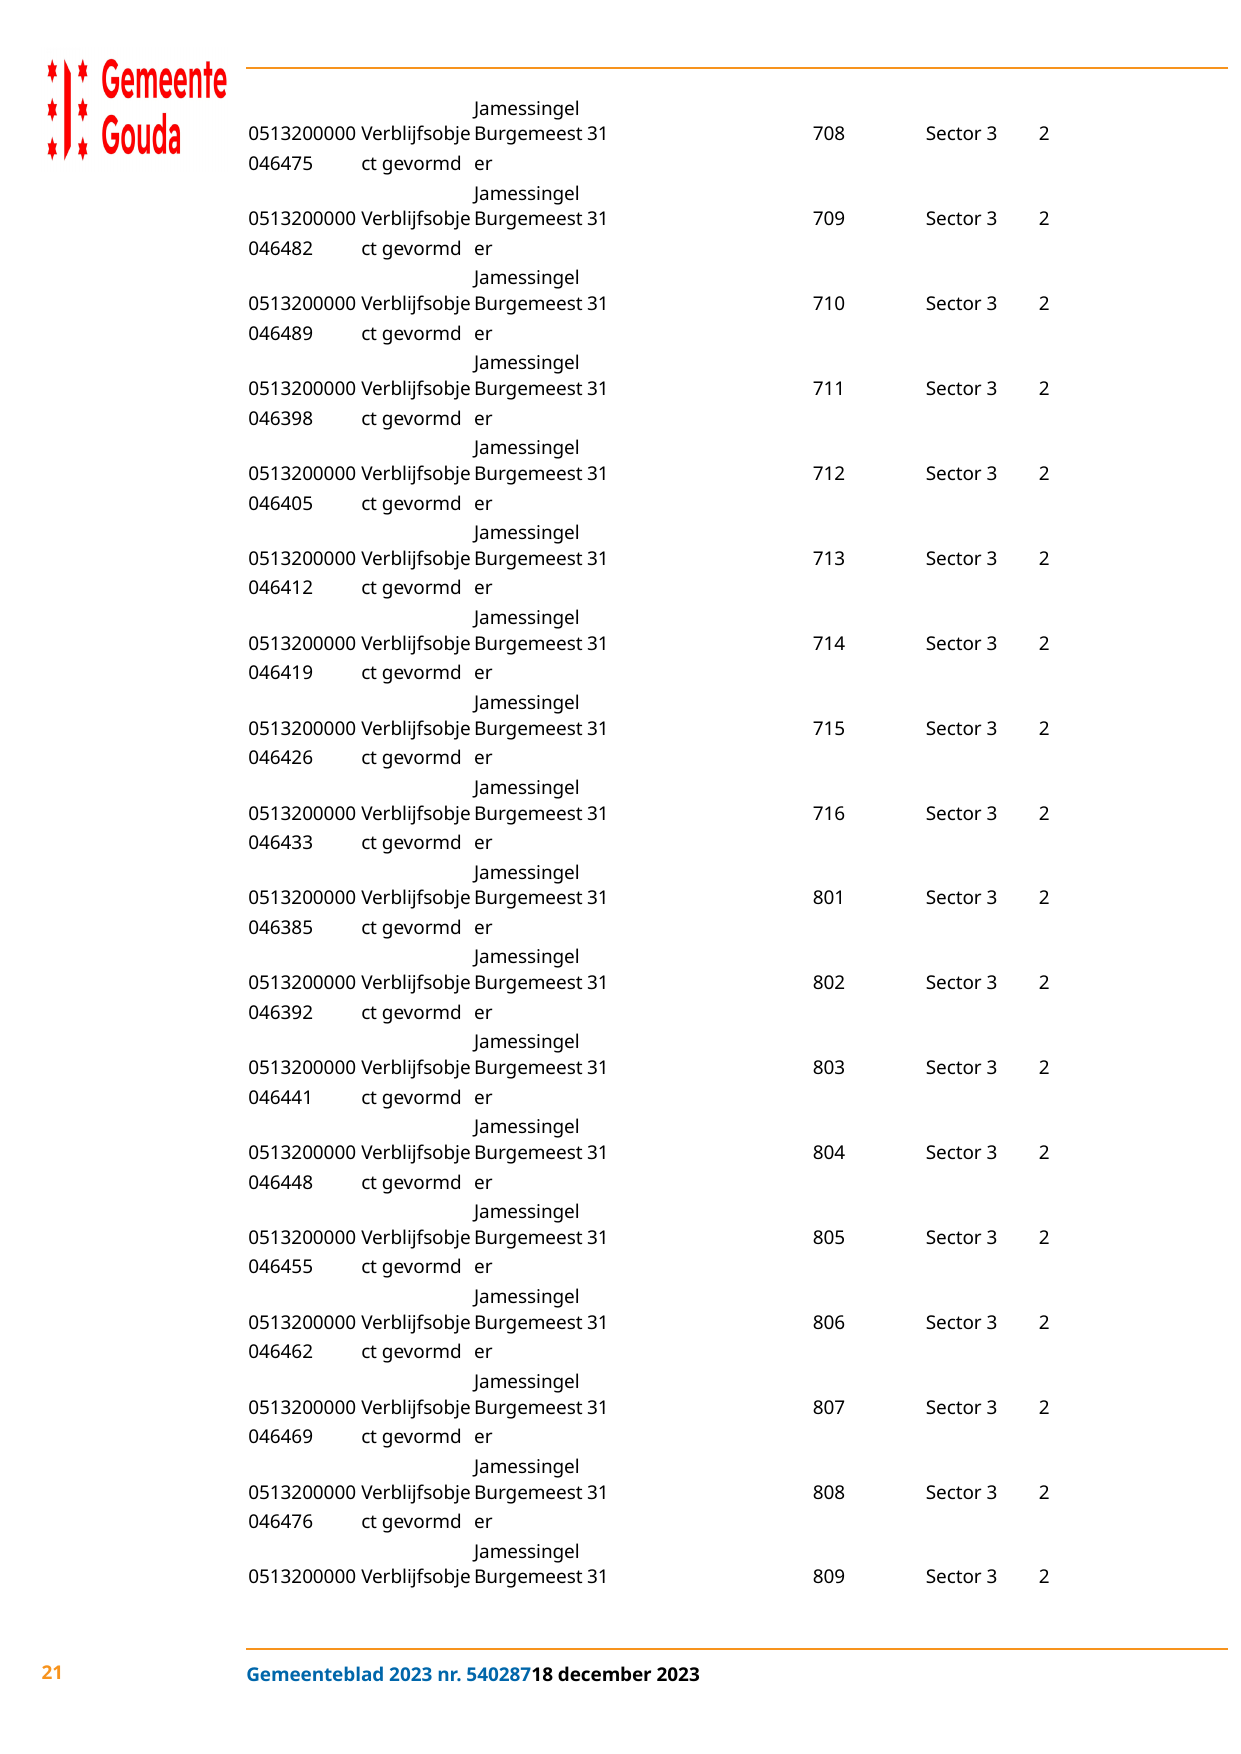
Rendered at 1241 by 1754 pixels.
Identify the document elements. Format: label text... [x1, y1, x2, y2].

table_cell 710 [813, 290, 926, 375]
table_cell [587, 95, 700, 121]
table_cell Verblijfsobject gevormd [361, 1479, 474, 1564]
table_cell Burgemeester Jamessingel [474, 1224, 587, 1309]
table_cell [700, 290, 813, 375]
table_cell 2 [1039, 1224, 1152, 1309]
table_cell Verblijfsobje [361, 1564, 474, 1589]
table_cell Sector 3 [926, 715, 1038, 800]
table_cell 0513200000046441 [248, 1054, 361, 1139]
table_cell Verblijfsobject gevormd [361, 545, 474, 630]
table_cell [1039, 95, 1152, 121]
table_cell Verblijfsobject gevormd [361, 290, 474, 375]
table_cell 31 [587, 1224, 700, 1309]
table_cell 2 [1039, 290, 1152, 375]
table_cell 31 [587, 1564, 700, 1589]
table_cell Verblijfsobject gevormd [361, 1224, 474, 1309]
table_cell 805 [813, 1224, 926, 1309]
table_cell 714 [813, 630, 926, 715]
table_cell 31 [587, 970, 700, 1054]
table_cell 0513200000046412 [248, 545, 361, 630]
table_cell Burgemeester Jamessingel [474, 1054, 587, 1139]
table_cell Verblijfsobject gevormd [361, 460, 474, 545]
table_cell 31 [587, 1394, 700, 1479]
table_cell Sector 3 [926, 885, 1038, 969]
table_cell 2 [1039, 1054, 1152, 1139]
table_cell 0513200000046433 [248, 800, 361, 884]
table_cell Sector 3 [926, 1479, 1038, 1564]
table_cell Burgemeester Jamessingel [474, 1139, 587, 1224]
table_cell 716 [813, 800, 926, 884]
table_cell Verblijfsobject gevormd [361, 715, 474, 800]
table_cell 31 [587, 885, 700, 969]
table_cell Burgemeester Jamessingel [474, 715, 587, 800]
table_cell Burgemeester Jamessingel [474, 375, 587, 460]
table_cell 2 [1039, 121, 1152, 205]
table_cell Sector 3 [926, 1394, 1038, 1479]
table_cell Verblijfsobject gevormd [361, 630, 474, 715]
table_cell 0513200000046469 [248, 1394, 361, 1479]
table_cell Burgemeester Jamessingel [474, 1479, 587, 1564]
table_cell 0513200000046426 [248, 715, 361, 800]
table_cell Verblijfsobject gevormd [361, 1139, 474, 1224]
table_cell Jamessingel [474, 95, 587, 121]
table_cell Sector 3 [926, 1309, 1038, 1394]
table_cell 802 [813, 970, 926, 1054]
table_cell 2 [1039, 630, 1152, 715]
table_cell [700, 1139, 813, 1224]
table_cell Burgemeester Jamessingel [474, 800, 587, 884]
table_cell 0513200000046385 [248, 885, 361, 969]
table_cell [700, 715, 813, 800]
table_cell 806 [813, 1309, 926, 1394]
table_cell Burgemeest [474, 1564, 587, 1589]
table_cell Burgemeester Jamessingel [474, 885, 587, 969]
table_cell Sector 3 [926, 800, 1038, 884]
table_cell 0513200000 [248, 1564, 361, 1589]
table_cell 708 [813, 121, 926, 205]
table_cell Burgemeester Jamessingel [474, 1394, 587, 1479]
table_cell 31 [587, 375, 700, 460]
table_cell 31 [587, 121, 700, 205]
table_cell 2 [1039, 205, 1152, 290]
table_cell Verblijfsobject gevormd [361, 970, 474, 1054]
table_cell 808 [813, 1479, 926, 1564]
table_cell 0513200000046405 [248, 460, 361, 545]
table_cell 0513200000046476 [248, 1479, 361, 1564]
table_cell Sector 3 [926, 630, 1038, 715]
table_cell [700, 460, 813, 545]
table_cell 31 [587, 1054, 700, 1139]
table_cell 712 [813, 460, 926, 545]
table_cell [248, 95, 361, 121]
table_cell Sector 3 [926, 1564, 1038, 1589]
table_cell Verblijfsobject gevormd [361, 1309, 474, 1394]
table_cell 2 [1039, 1479, 1152, 1564]
table_cell [361, 95, 474, 121]
table_cell 31 [587, 205, 700, 290]
table_cell [813, 95, 926, 121]
table_cell 0513200000046448 [248, 1139, 361, 1224]
table_cell 2 [1039, 545, 1152, 630]
table_cell Burgemeester Jamessingel [474, 970, 587, 1054]
table_cell [700, 1394, 813, 1479]
table_cell 31 [587, 1309, 700, 1394]
table_cell 0513200000046455 [248, 1224, 361, 1309]
table_cell 2 [1039, 1139, 1152, 1224]
table_cell Burgemeester Jamessingel [474, 1309, 587, 1394]
table_cell 2 [1039, 375, 1152, 460]
table_cell Burgemeester Jamessingel [474, 545, 587, 630]
table_cell 709 [813, 205, 926, 290]
table_cell 711 [813, 375, 926, 460]
table_cell 31 [587, 630, 700, 715]
table_cell Verblijfsobject gevormd [361, 205, 474, 290]
table_cell [700, 121, 813, 205]
table_cell 804 [813, 1139, 926, 1224]
table_cell 31 [587, 460, 700, 545]
table_cell 2 [1039, 800, 1152, 884]
table_cell 31 [587, 715, 700, 800]
table_cell 31 [587, 800, 700, 884]
table_cell [700, 95, 813, 121]
table_cell Verblijfsobject gevormd [361, 1394, 474, 1479]
table_cell 0513200000046392 [248, 970, 361, 1054]
table_cell 0513200000046475 [248, 121, 361, 205]
table_cell [700, 1309, 813, 1394]
table_cell Burgemeester Jamessingel [474, 460, 587, 545]
table_cell 807 [813, 1394, 926, 1479]
table_cell 0513200000046489 [248, 290, 361, 375]
table_cell [700, 375, 813, 460]
table_cell [700, 1564, 813, 1589]
table_cell Sector 3 [926, 970, 1038, 1054]
table_cell Sector 3 [926, 545, 1038, 630]
table_cell 0513200000046398 [248, 375, 361, 460]
table_cell 31 [587, 290, 700, 375]
table_cell 0513200000046419 [248, 630, 361, 715]
table_cell [700, 545, 813, 630]
table_cell 31 [587, 1139, 700, 1224]
table_cell Sector 3 [926, 121, 1038, 205]
table_cell 713 [813, 545, 926, 630]
table_cell 809 [813, 1564, 926, 1589]
table_cell Sector 3 [926, 205, 1038, 290]
table_cell 2 [1039, 1309, 1152, 1394]
picture [41, 47, 231, 172]
table_cell [926, 95, 1038, 121]
table_cell Verblijfsobject gevormd [361, 121, 474, 205]
table_cell 31 [587, 545, 700, 630]
table_cell Sector 3 [926, 1139, 1038, 1224]
table_cell Sector 3 [926, 290, 1038, 375]
table_cell Sector 3 [926, 1054, 1038, 1139]
table_cell [700, 205, 813, 290]
table_cell 0513200000046482 [248, 205, 361, 290]
table_cell [700, 800, 813, 884]
table_cell 31 [587, 1479, 700, 1564]
table_cell [700, 1479, 813, 1564]
table_cell 2 [1039, 970, 1152, 1054]
table_cell [700, 885, 813, 969]
table_cell Burgemeester Jamessingel [474, 630, 587, 715]
table_cell Verblijfsobject gevormd [361, 375, 474, 460]
table_cell 2 [1039, 715, 1152, 800]
table_cell Burgemeester Jamessingel [474, 290, 587, 375]
table_cell 2 [1039, 460, 1152, 545]
table_cell Sector 3 [926, 1224, 1038, 1309]
table_cell Verblijfsobject gevormd [361, 1054, 474, 1139]
table_cell 715 [813, 715, 926, 800]
table_cell 2 [1039, 1564, 1152, 1589]
table_cell Verblijfsobject gevormd [361, 885, 474, 969]
table_cell 801 [813, 885, 926, 969]
table_cell 2 [1039, 1394, 1152, 1479]
table_cell [700, 630, 813, 715]
table_cell Sector 3 [926, 375, 1038, 460]
table_cell Verblijfsobject gevormd [361, 800, 474, 884]
table_cell Sector 3 [926, 460, 1038, 545]
table_cell [700, 1054, 813, 1139]
table_cell Burgemeester Jamessingel [474, 121, 587, 205]
table_cell Burgemeester Jamessingel [474, 205, 587, 290]
table_cell [700, 1224, 813, 1309]
table_cell 0513200000046462 [248, 1309, 361, 1394]
table_cell 2 [1039, 885, 1152, 969]
table_cell [700, 970, 813, 1054]
table_cell 803 [813, 1054, 926, 1139]
